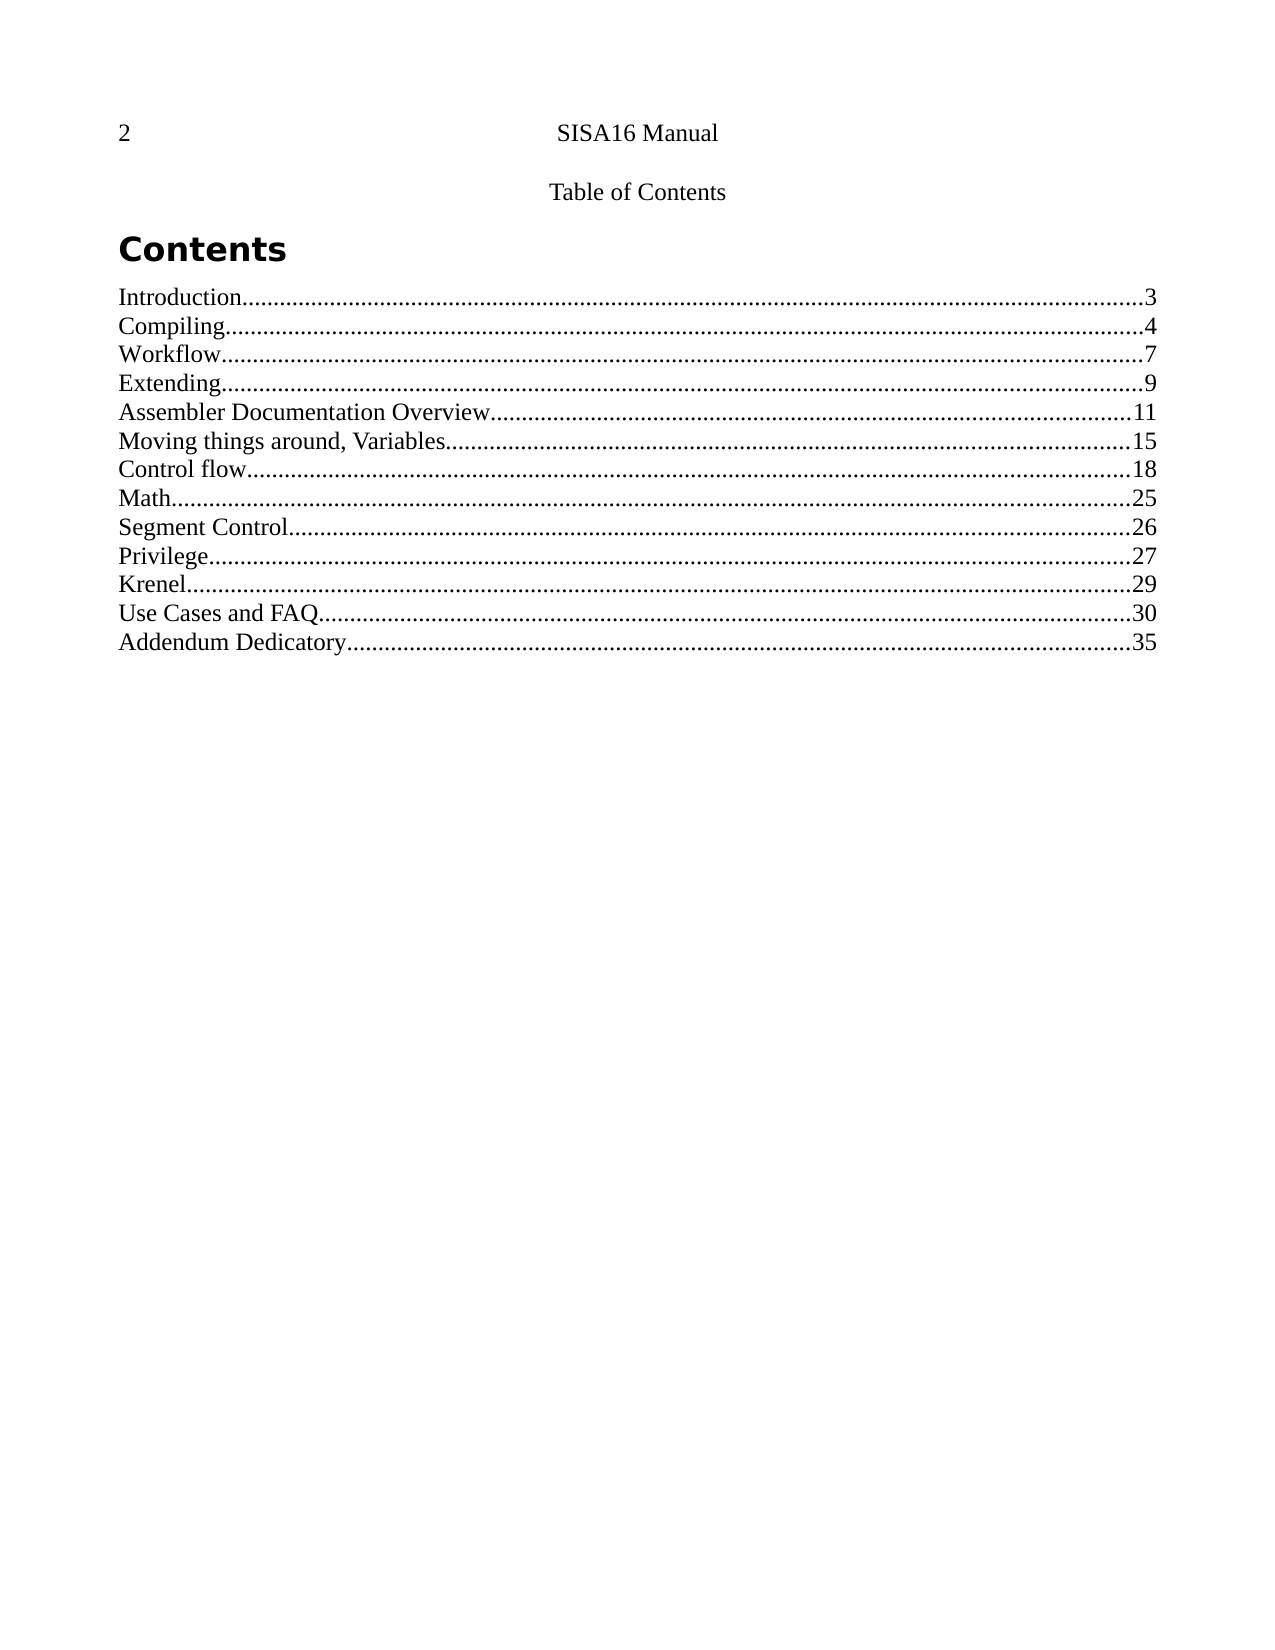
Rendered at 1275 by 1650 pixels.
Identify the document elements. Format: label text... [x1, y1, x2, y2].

text Use Cases and FAQ 30 [118, 598, 1157, 627]
text Moving things around, Variables 15 [118, 426, 1157, 454]
text Compiling 4 [118, 311, 1157, 339]
text Table of Contents [118, 177, 1157, 206]
text Addendum Dedicatory 35 [118, 627, 1157, 656]
subtitle Contents [118, 231, 1157, 269]
text Control flow 18 [118, 454, 1157, 483]
text Introduction 3 [118, 282, 1157, 311]
text Workflow 7 [118, 339, 1157, 368]
text Assembler Documentation Overview 11 [118, 397, 1157, 426]
text Krenel 29 [118, 569, 1157, 598]
text Privilege 27 [118, 541, 1157, 569]
text Segment Control 26 [118, 512, 1157, 541]
text Extending 9 [118, 368, 1157, 397]
text Math 25 [118, 483, 1157, 512]
